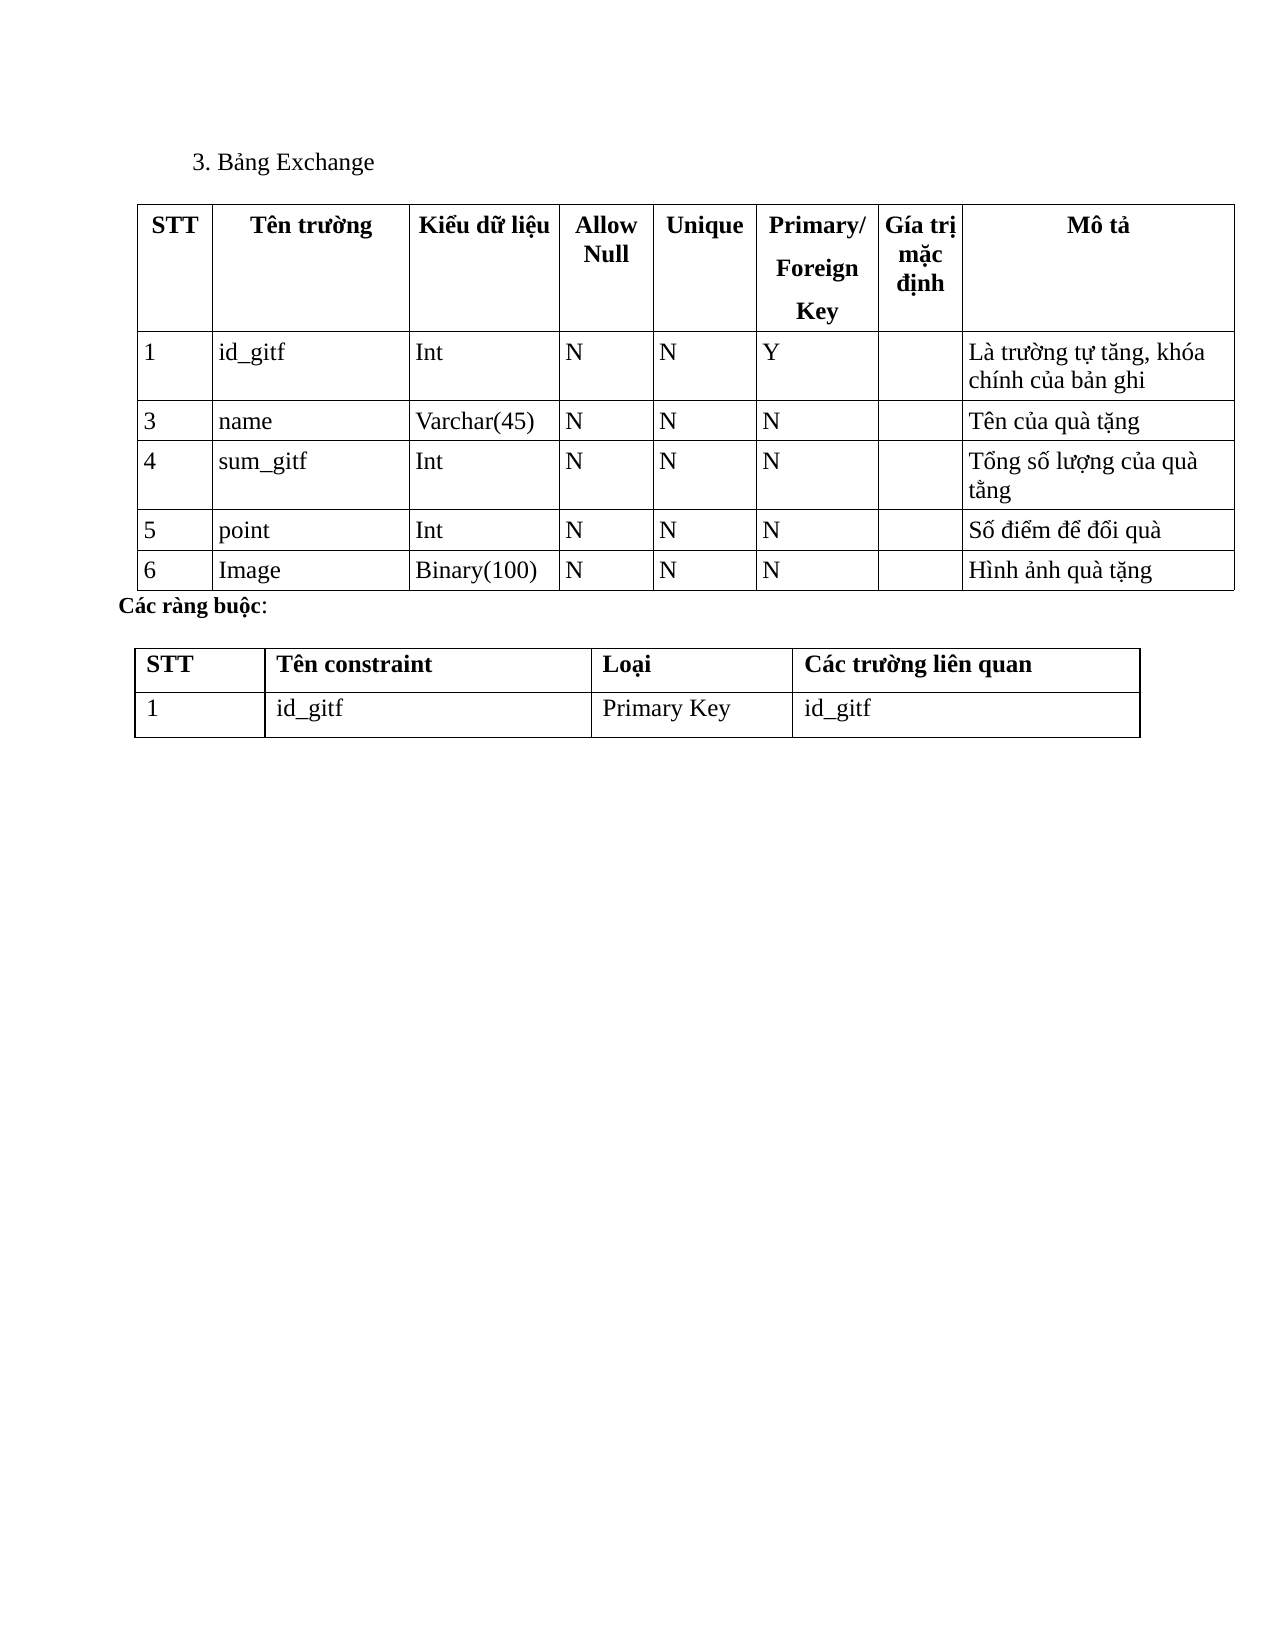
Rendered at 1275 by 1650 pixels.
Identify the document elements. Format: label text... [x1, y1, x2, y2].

table_cell [879, 551, 962, 590]
table_cell Primary Key [592, 693, 792, 737]
table_header Các trường liên quan [793, 649, 1139, 692]
table_cell N [654, 401, 756, 440]
table_cell N [757, 510, 878, 550]
table_cell N [560, 401, 653, 440]
table_cell Int [410, 510, 559, 550]
table_cell N [560, 510, 653, 550]
text 3. Bảng Exchange [118, 147, 1157, 176]
table_cell id_gitf [793, 693, 1139, 737]
table_header Loại [592, 649, 792, 692]
table_cell id_gitf [213, 332, 409, 400]
table_cell N [654, 510, 756, 550]
table_cell [879, 401, 962, 440]
table_header STT [138, 205, 212, 331]
table_cell N [654, 332, 756, 400]
table_cell N [654, 551, 756, 590]
table_cell [879, 441, 962, 509]
table_cell 6 [138, 551, 212, 590]
table_cell Tổng số lượng của quà tằng [963, 441, 1234, 509]
table_cell 3 [138, 401, 212, 440]
table_header Gía trị mặc định [879, 205, 962, 331]
table_cell Là trường tự tăng, khóa chính của bản ghi [963, 332, 1234, 400]
table_cell Image [213, 551, 409, 590]
table_cell N [757, 551, 878, 590]
table_cell N [560, 551, 653, 590]
table_cell Tên của quà tặng [963, 401, 1234, 440]
table_cell id_gitf [266, 693, 591, 737]
table_cell Y [757, 332, 878, 400]
table_cell N [654, 441, 756, 509]
table_cell 1 [138, 332, 212, 400]
table_header Allow Null [560, 205, 653, 331]
table_cell Binary(100) [410, 551, 559, 590]
table_header Tên constraint [266, 649, 591, 692]
table_cell 4 [138, 441, 212, 509]
table_cell N [560, 332, 653, 400]
table_cell sum_gitf [213, 441, 409, 509]
table_cell [879, 332, 962, 400]
table_header Unique [654, 205, 756, 331]
table_cell 5 [138, 510, 212, 550]
table_cell Số điểm để đổi quà [963, 510, 1234, 550]
table_cell N [757, 441, 878, 509]
table_cell Int [410, 441, 559, 509]
table_cell Varchar(45) [410, 401, 559, 440]
table_cell N [560, 441, 653, 509]
table_header STT [136, 649, 264, 692]
text Các ràng buộc: [118, 590, 1157, 619]
table_cell N [757, 401, 878, 440]
table_cell 1 [136, 693, 264, 737]
table_cell name [213, 401, 409, 440]
table_cell Hình ảnh quà tặng [963, 551, 1234, 590]
table_cell [879, 510, 962, 550]
table_header Mô tả [963, 205, 1234, 331]
table_header Primary/Foreign Key [757, 205, 878, 331]
table_header Kiểu dữ liệu [410, 205, 559, 331]
table_cell point [213, 510, 409, 550]
table_header Tên trường [213, 205, 409, 331]
table_cell Int [410, 332, 559, 400]
